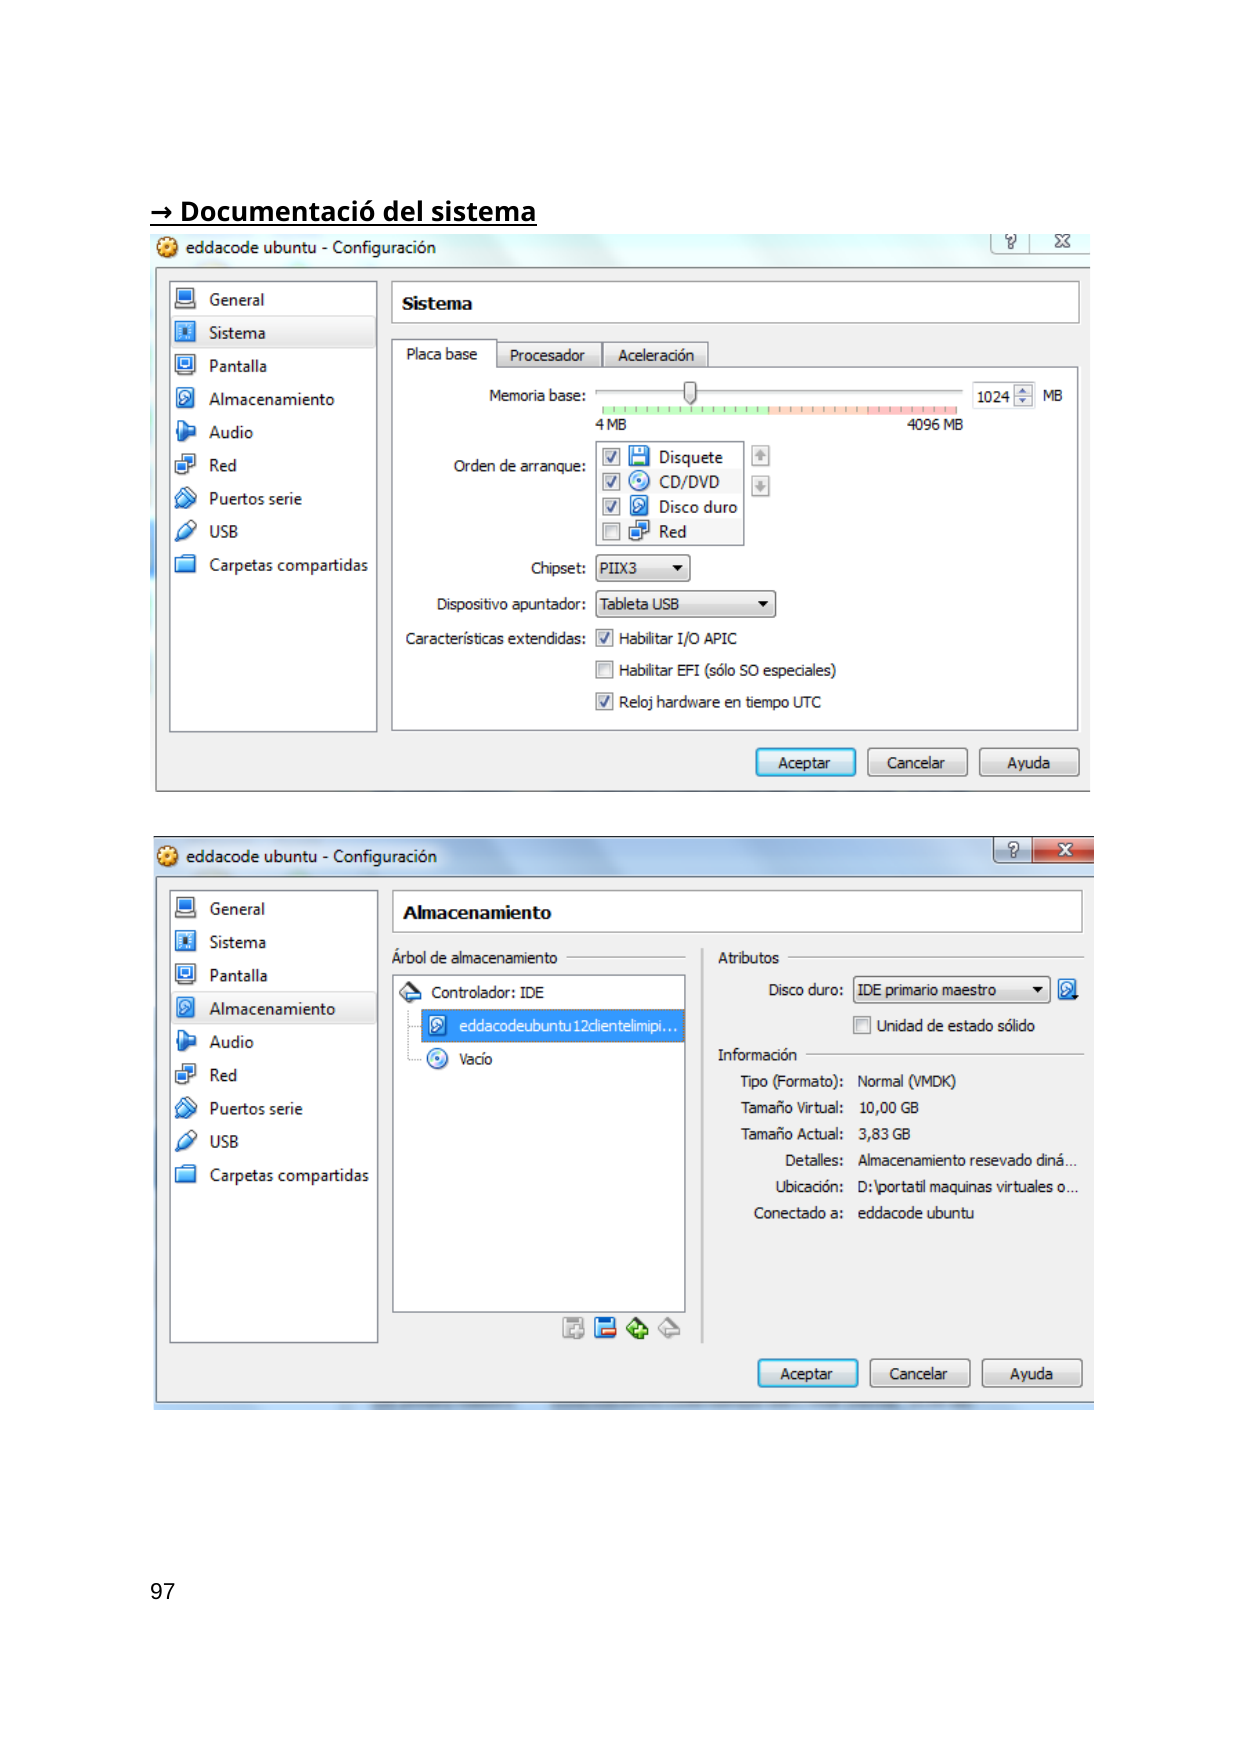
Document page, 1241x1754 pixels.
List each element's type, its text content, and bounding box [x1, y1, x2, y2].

picture [153, 836, 1094, 1410]
list → Documentació del sistema [150, 192, 1090, 229]
picture [150, 234, 1091, 792]
